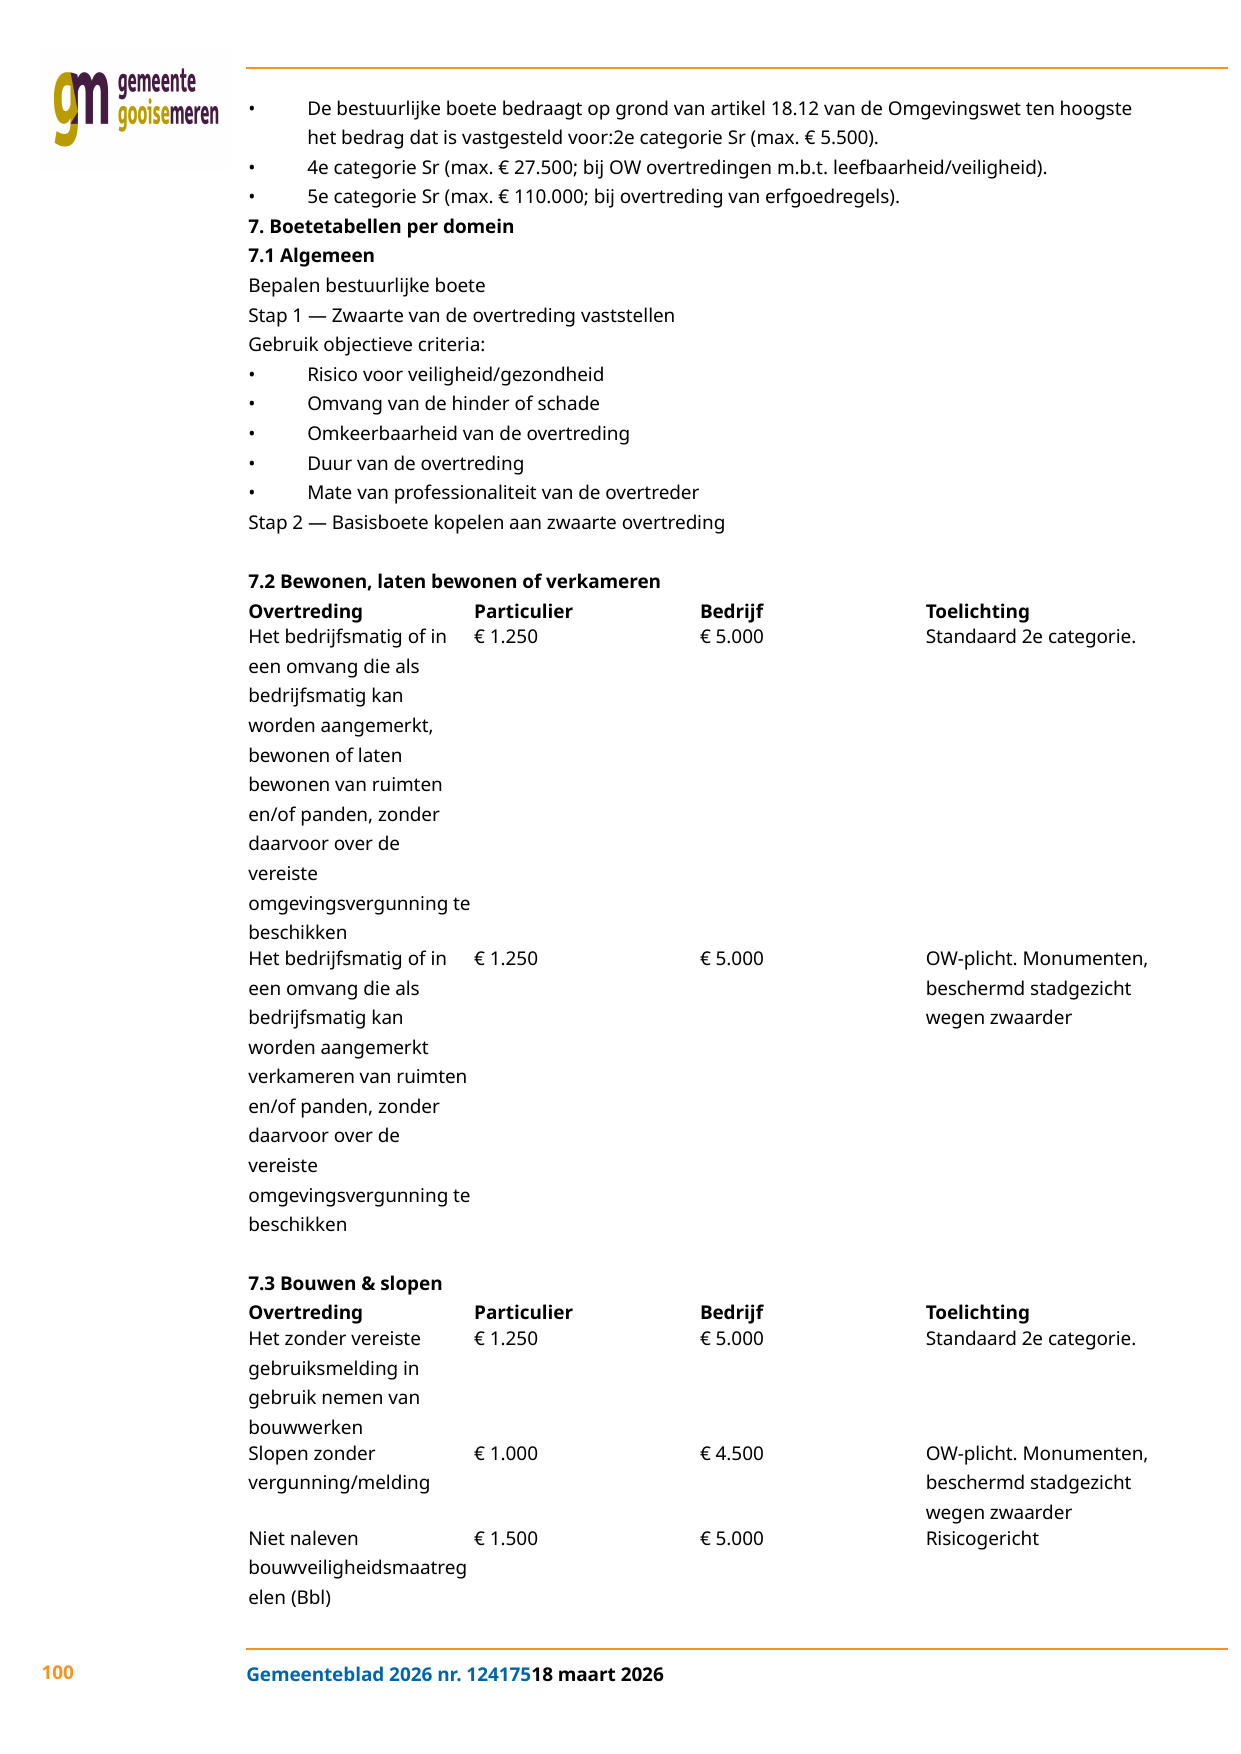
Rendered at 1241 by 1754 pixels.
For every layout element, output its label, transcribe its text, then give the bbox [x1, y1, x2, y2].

text 7.2 Bewonen, laten bewonen of verkameren [248, 568, 1152, 594]
table_cell € 1.250 [474, 945, 700, 1237]
table_cell OW‑plicht. Monumenten, beschermd stadgezicht wegen zwaarder [926, 1440, 1152, 1525]
table_cell € 5.000 [700, 1325, 926, 1440]
table_cell Standaard 2e categorie. [926, 624, 1152, 945]
table_header Overtreding [248, 1300, 474, 1325]
list Duur van de overtreding [248, 450, 1152, 476]
text 7.3 Bouwen & slopen [248, 1270, 1152, 1296]
list De bestuurlijke boete bedraagt op grond van artikel 18.12 van de Omgevingswet ten hoogste het bedrag dat is vastgesteld voor:2e categorie Sr (max. € 5.500). [248, 95, 1152, 150]
table_cell OW‑plicht. Monumenten, beschermd stadgezicht wegen zwaarder [926, 945, 1152, 1237]
list Risico voor veiligheid/gezondheid [248, 361, 1152, 387]
text Stap 2 — Basisboete kopelen aan zwaarte overtreding [248, 509, 1152, 535]
table_cell Het bedrijfsmatig of in een omvang die als bedrijfsmatig kan worden aangemerkt, bewonen of laten bewonen van ruimten en/of panden, zonder daarvoor over de vereiste omgevingsvergunning te beschikken [248, 624, 474, 945]
table_cell € 1.250 [474, 624, 700, 945]
table_cell Niet naleven bouwveiligheidsmaatregelen (Bbl) [248, 1525, 474, 1609]
text Bepalen bestuurlijke boete [248, 272, 1152, 298]
list Omvang van de hinder of schade [248, 391, 1152, 416]
table_header Particulier [474, 1300, 700, 1325]
table_header Toelichting [926, 598, 1152, 623]
table_header Bedrijf [700, 598, 926, 623]
list 5e categorie Sr (max. € 110.000; bij overtreding van erfgoedregels). [248, 183, 1152, 209]
list Omkeerbaarheid van de overtreding [248, 420, 1152, 446]
text Gebruik objectieve criteria: [248, 331, 1152, 357]
text 7. Boetetabellen per domein [248, 213, 1152, 239]
table_header Particulier [474, 598, 700, 623]
list Mate van professionaliteit van de overtreder [248, 479, 1152, 505]
table_cell Risicogericht [926, 1525, 1152, 1609]
table_cell € 1.000 [474, 1440, 700, 1525]
table_cell € 5.000 [700, 624, 926, 945]
table_cell € 5.000 [700, 1525, 926, 1609]
table_cell Het zonder vereiste gebruiksmelding in gebruik nemen van bouwwerken [248, 1325, 474, 1440]
table_cell Het bedrijfsmatig of in een omvang die als bedrijfsmatig kan worden aangemerkt verkameren van ruimten en/of panden, zonder daarvoor over de vereiste omgevingsvergunning te beschikken [248, 945, 474, 1237]
text 7.1 Algemeen [248, 243, 1152, 268]
table_header Bedrijf [700, 1300, 926, 1325]
table_cell € 5.000 [700, 945, 926, 1237]
picture [41, 47, 231, 172]
table_cell € 4.500 [700, 1440, 926, 1525]
table_cell Standaard 2e categorie. [926, 1325, 1152, 1440]
table_header Toelichting [926, 1300, 1152, 1325]
table_header Overtreding [248, 598, 474, 623]
table_cell Slopen zonder vergunning/melding [248, 1440, 474, 1525]
text Stap 1 — Zwaarte van de overtreding vaststellen [248, 302, 1152, 328]
table_cell € 1.250 [474, 1325, 700, 1440]
table_cell € 1.500 [474, 1525, 700, 1609]
list 4e categorie Sr (max. € 27.500; bij OW overtredingen m.b.t. leefbaarheid/veiligheid). [248, 154, 1152, 180]
